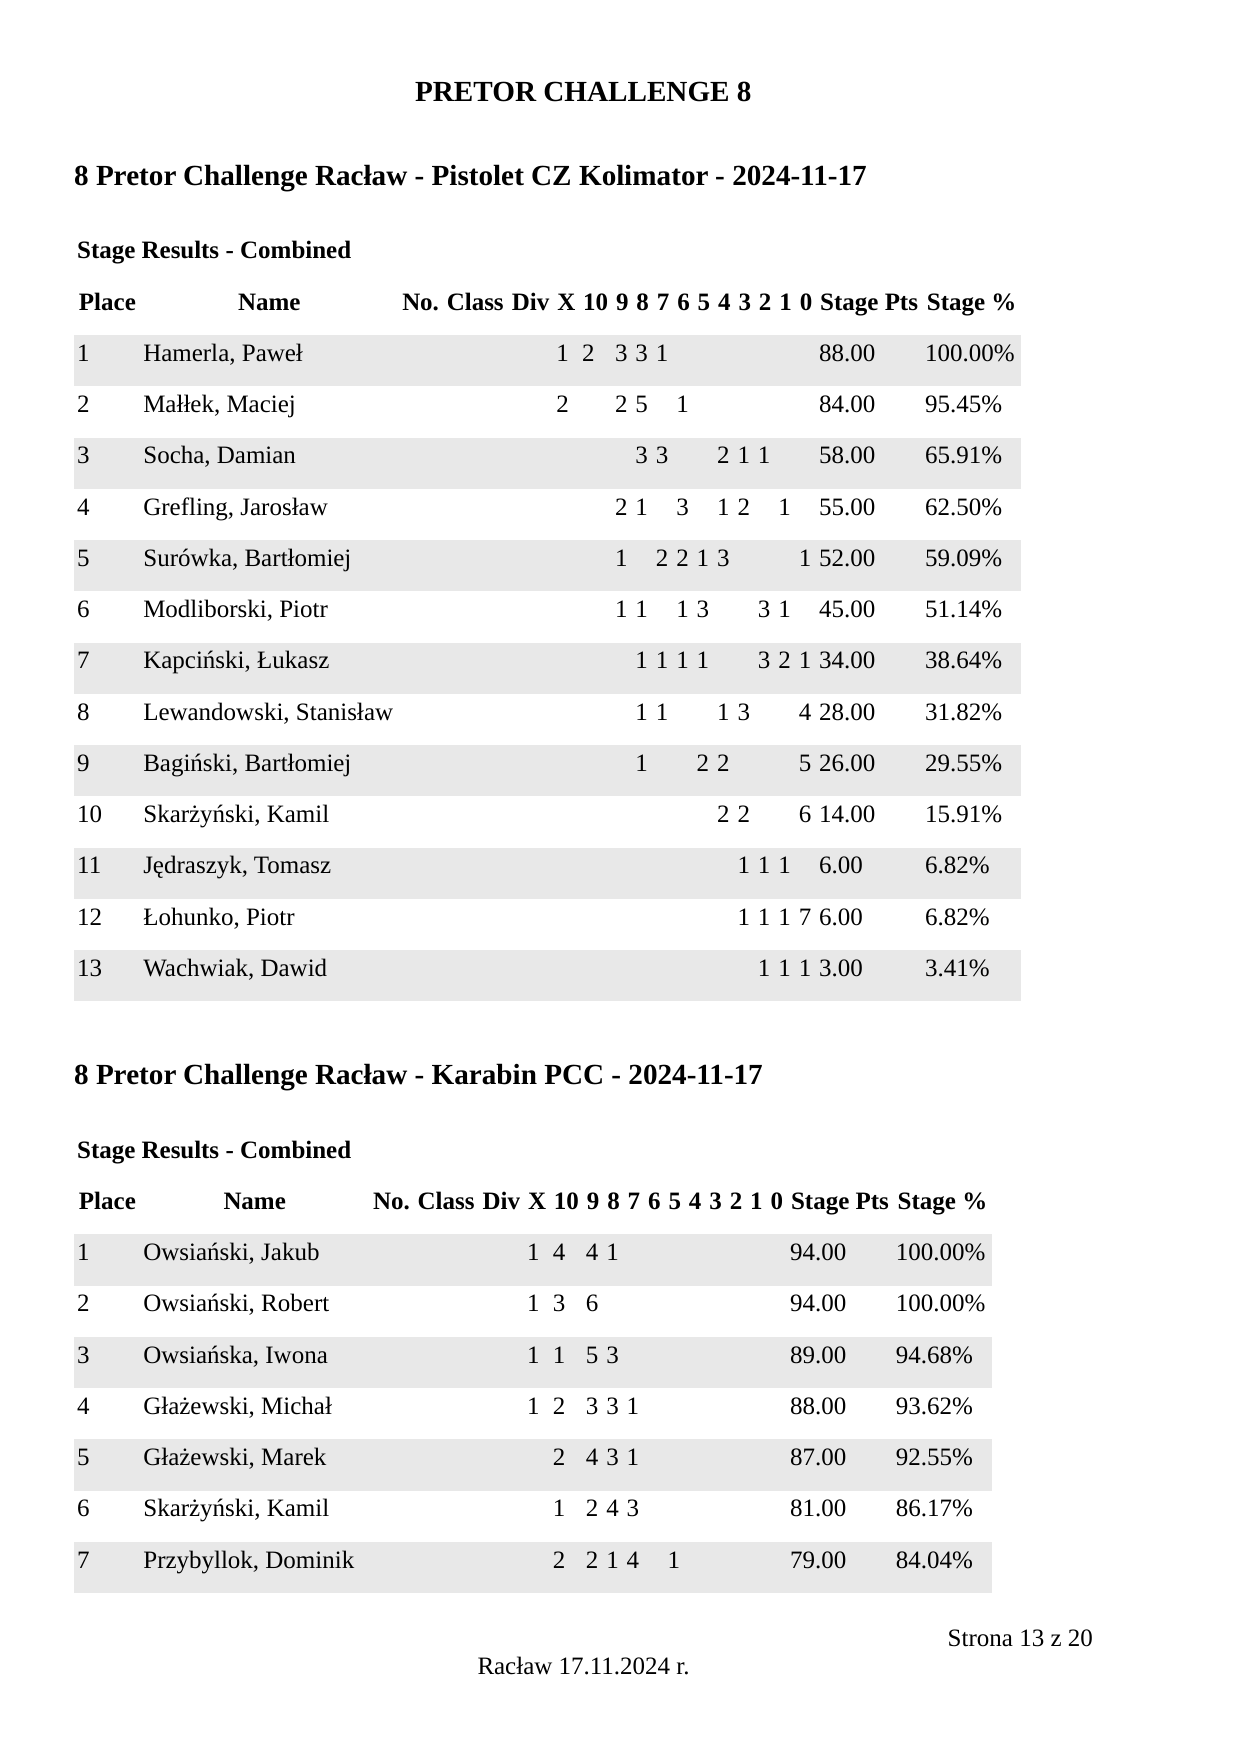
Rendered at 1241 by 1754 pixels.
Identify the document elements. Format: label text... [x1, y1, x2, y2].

table_cell 4 [583, 1234, 603, 1286]
table_cell [714, 386, 734, 437]
table_cell Owsiański, Robert [140, 1286, 369, 1337]
table_cell [443, 335, 508, 386]
table_cell [443, 745, 508, 796]
table_cell [644, 1491, 664, 1542]
table_cell 9 [612, 284, 632, 335]
table_cell 3.41% [922, 950, 1021, 1001]
table_cell 1 [714, 489, 734, 540]
table_header [653, 204, 673, 284]
table_cell [766, 1542, 787, 1593]
table_cell [414, 1337, 478, 1388]
table_cell [579, 489, 612, 540]
table_cell [443, 950, 508, 1001]
table_cell 8 [632, 284, 653, 335]
table_cell 14.00 [816, 796, 922, 847]
table_cell [612, 694, 632, 745]
table_cell [746, 1491, 766, 1542]
table_cell [508, 796, 553, 847]
table_cell [714, 335, 734, 386]
table_cell Skarżyński, Kamil [140, 796, 398, 847]
table_header [734, 204, 755, 284]
table_cell [524, 1491, 550, 1542]
table_cell 4 [624, 1542, 644, 1593]
table_cell 100.00% [893, 1286, 992, 1337]
table_cell [644, 1286, 664, 1337]
table_cell [479, 1491, 524, 1542]
table_cell 26.00 [816, 745, 922, 796]
table_cell [443, 848, 508, 899]
table_cell [685, 1286, 705, 1337]
table_cell 3 [624, 1491, 644, 1542]
table_cell 1 [796, 950, 816, 1001]
table_header [714, 204, 734, 284]
table_cell 1 [714, 694, 734, 745]
table_cell [796, 848, 816, 899]
table_cell 8 [603, 1183, 623, 1234]
table_cell 93.62% [893, 1388, 992, 1439]
table_cell Div [479, 1183, 524, 1234]
table_header [644, 1103, 664, 1183]
table_cell [755, 540, 775, 591]
table_cell [775, 438, 796, 489]
table_cell 2 [694, 745, 714, 796]
table_cell 1 [694, 643, 714, 694]
table_cell 28.00 [816, 694, 922, 745]
table_cell [612, 438, 632, 489]
table_cell 3 [705, 1183, 726, 1234]
table_cell Małłek, Maciej [140, 386, 398, 437]
table_header [583, 1103, 603, 1183]
table_cell 1 [624, 1388, 644, 1439]
table_cell [673, 694, 693, 745]
table_cell 4 [550, 1234, 583, 1286]
table_cell [714, 591, 734, 642]
table_cell [766, 1286, 787, 1337]
table_cell [694, 438, 714, 489]
table_cell [553, 694, 579, 745]
table_cell 4 [74, 1388, 140, 1439]
table_cell 1 [796, 643, 816, 694]
table_cell 89.00 [787, 1337, 893, 1388]
table_cell 6 [644, 1183, 664, 1234]
table_cell 6.00 [816, 899, 922, 950]
table_cell [508, 591, 553, 642]
table_cell 2 [775, 643, 796, 694]
table_cell [369, 1491, 413, 1542]
table_cell [624, 1337, 644, 1388]
table_cell [508, 848, 553, 899]
table_cell [694, 950, 714, 1001]
table_cell 2 [714, 796, 734, 847]
table_cell [705, 1542, 726, 1593]
table_cell [755, 796, 775, 847]
table_cell [775, 386, 796, 437]
table_cell 1 [632, 489, 653, 540]
table_header [685, 1103, 705, 1183]
table_cell [644, 1542, 664, 1593]
table_cell [766, 1234, 787, 1286]
table_cell 58.00 [816, 438, 922, 489]
table_cell [653, 899, 673, 950]
table_cell [612, 796, 632, 847]
table_cell 65.91% [922, 438, 1021, 489]
table_cell 2 [583, 1542, 603, 1593]
table_cell [653, 848, 673, 899]
table_cell 4 [714, 284, 734, 335]
table_cell [398, 489, 443, 540]
table_cell Lewandowski, Stanisław [140, 694, 398, 745]
table_cell 6 [583, 1286, 603, 1337]
table_cell [443, 796, 508, 847]
table_cell [673, 950, 693, 1001]
table_cell [479, 1439, 524, 1491]
table_cell 88.00 [816, 335, 922, 386]
table_cell 3 [550, 1286, 583, 1337]
table_cell 1 [524, 1388, 550, 1439]
table_cell [579, 591, 612, 642]
table_cell 10 [74, 796, 140, 847]
table_cell [553, 489, 579, 540]
table_cell 62.50% [922, 489, 1021, 540]
table_cell [726, 1439, 746, 1491]
table_cell [443, 438, 508, 489]
table_cell [508, 643, 553, 694]
table_cell [734, 643, 755, 694]
table_cell 15.91% [922, 796, 1021, 847]
table_cell [726, 1491, 746, 1542]
table_cell [734, 386, 755, 437]
table_cell Stage % [893, 1183, 992, 1234]
table_cell [694, 489, 714, 540]
table_cell 1 [550, 1337, 583, 1388]
table_cell 1 [603, 1542, 623, 1593]
table_cell [612, 848, 632, 899]
table_cell Stage Pts [787, 1183, 893, 1234]
table_cell [398, 745, 443, 796]
table_cell Stage Pts [816, 284, 922, 335]
table_cell 3 [755, 591, 775, 642]
table_cell [414, 1388, 478, 1439]
table_cell 7 [74, 1542, 140, 1593]
table_cell [746, 1439, 766, 1491]
table_cell [734, 335, 755, 386]
table_cell 1 [664, 1542, 685, 1593]
table_cell 2 [734, 489, 755, 540]
table_cell [398, 643, 443, 694]
table_cell 5 [664, 1183, 685, 1234]
table_cell [443, 694, 508, 745]
table_cell [644, 1388, 664, 1439]
table_cell 95.45% [922, 386, 1021, 437]
table_cell 1 [755, 438, 775, 489]
table_cell [579, 643, 612, 694]
table_cell 1 [775, 950, 796, 1001]
table_cell [653, 950, 673, 1001]
table_cell Wachwiak, Dawid [140, 950, 398, 1001]
table_cell Place [74, 1183, 140, 1234]
table_cell 1 [74, 1234, 140, 1286]
table_cell Socha, Damian [140, 438, 398, 489]
table_cell [414, 1542, 478, 1593]
table_cell [508, 489, 553, 540]
table_cell [653, 386, 673, 437]
table_cell 0 [766, 1183, 787, 1234]
table_cell [796, 386, 816, 437]
table_cell 6 [673, 284, 693, 335]
table_cell [726, 1234, 746, 1286]
table_cell No. [369, 1183, 413, 1234]
table_cell [673, 848, 693, 899]
table_cell [398, 386, 443, 437]
table_cell 1 [755, 950, 775, 1001]
table_cell 1 [550, 1491, 583, 1542]
table_cell [479, 1234, 524, 1286]
table_cell [603, 1286, 623, 1337]
table_cell 55.00 [816, 489, 922, 540]
table_cell 3 [603, 1337, 623, 1388]
table_cell [755, 335, 775, 386]
table_cell [664, 1388, 685, 1439]
table_cell 2 [579, 335, 612, 386]
table_cell [579, 438, 612, 489]
table_cell [612, 745, 632, 796]
table_cell [653, 489, 673, 540]
table_cell 3.00 [816, 950, 922, 1001]
table_cell 2 [550, 1439, 583, 1491]
table_cell Skarżyński, Kamil [140, 1491, 369, 1542]
table_cell 86.17% [893, 1491, 992, 1542]
table_cell [746, 1234, 766, 1286]
subtitle 8 Pretor Challenge Racław - Pistolet CZ Kolimator - 2024-11-17 [74, 124, 1093, 191]
table_header [755, 204, 775, 284]
table_cell Name [140, 1183, 369, 1234]
table_cell [369, 1439, 413, 1491]
table_cell [734, 540, 755, 591]
table_cell 7 [653, 284, 673, 335]
table_cell 1 [653, 694, 673, 745]
table_cell [726, 1337, 746, 1388]
table_cell 3 [734, 284, 755, 335]
table_cell 1 [796, 540, 816, 591]
table_cell [398, 694, 443, 745]
table_cell [579, 694, 612, 745]
table_cell [755, 694, 775, 745]
table_cell [705, 1439, 726, 1491]
table_cell 1 [74, 335, 140, 386]
table_cell 1 [612, 591, 632, 642]
table_cell 1 [734, 848, 755, 899]
table_cell [508, 386, 553, 437]
table_header [766, 1103, 787, 1183]
table_cell [673, 745, 693, 796]
table_cell [653, 591, 673, 642]
table_cell [579, 899, 612, 950]
table_cell [705, 1388, 726, 1439]
table_header [705, 1103, 726, 1183]
table_cell 3 [583, 1388, 603, 1439]
table_cell [398, 540, 443, 591]
table_cell [726, 1388, 746, 1439]
table_cell [714, 848, 734, 899]
table_cell 3 [734, 694, 755, 745]
table_cell [443, 489, 508, 540]
table_cell [398, 796, 443, 847]
table_cell 4 [796, 694, 816, 745]
table_cell [553, 848, 579, 899]
table_cell [685, 1439, 705, 1491]
table_cell 6 [74, 1491, 140, 1542]
table_cell 1 [775, 848, 796, 899]
table_cell [705, 1286, 726, 1337]
table_cell [553, 540, 579, 591]
table_cell [673, 438, 693, 489]
table_cell 1 [612, 540, 632, 591]
table_cell 94.68% [893, 1337, 992, 1388]
table_cell Div [508, 284, 553, 335]
table_header Stage Results - Combined [74, 204, 579, 284]
table_cell [694, 899, 714, 950]
table_cell 1 [755, 848, 775, 899]
table_cell 2 [583, 1491, 603, 1542]
table_cell 1 [524, 1234, 550, 1286]
table_cell [553, 643, 579, 694]
table_header Stage Results - Combined [74, 1103, 550, 1183]
table_cell 2 [653, 540, 673, 591]
table_cell Hamerla, Paweł [140, 335, 398, 386]
table_cell 3 [603, 1439, 623, 1491]
table_cell [414, 1439, 478, 1491]
table_cell [726, 1286, 746, 1337]
table_cell [398, 438, 443, 489]
table_cell 2 [714, 438, 734, 489]
table_header [579, 204, 612, 284]
table_cell 8 [74, 694, 140, 745]
table_cell [398, 335, 443, 386]
table_cell Stage % [922, 284, 1021, 335]
table_header [612, 204, 632, 284]
table_cell 45.00 [816, 591, 922, 642]
table_cell 2 [714, 745, 734, 796]
table_cell 6.82% [922, 899, 1021, 950]
table_cell [664, 1491, 685, 1542]
table_cell [398, 899, 443, 950]
table_cell 1 [673, 643, 693, 694]
table_cell 94.00 [787, 1286, 893, 1337]
table_cell [685, 1234, 705, 1286]
table_cell [644, 1439, 664, 1491]
table_cell Bagiński, Bartłomiej [140, 745, 398, 796]
table_cell [705, 1234, 726, 1286]
table_cell 1 [632, 694, 653, 745]
table_cell [755, 386, 775, 437]
table_cell 2 [755, 284, 775, 335]
table_cell [443, 386, 508, 437]
table_cell 5 [632, 386, 653, 437]
table_cell [414, 1234, 478, 1286]
table_cell 1 [734, 438, 755, 489]
table_cell 79.00 [787, 1542, 893, 1593]
table_cell 1 [775, 899, 796, 950]
table_cell 4 [685, 1183, 705, 1234]
table_header [673, 204, 693, 284]
table_cell [644, 1337, 664, 1388]
table_cell [479, 1542, 524, 1593]
table_cell 6 [796, 796, 816, 847]
table_cell [694, 796, 714, 847]
table_cell 7 [796, 899, 816, 950]
table_cell [746, 1542, 766, 1593]
table_cell [369, 1234, 413, 1286]
table_cell 7 [74, 643, 140, 694]
table_cell [524, 1542, 550, 1593]
table_cell [579, 950, 612, 1001]
subtitle 8 Pretor Challenge Racław - Karabin PCC - 2024-11-17 [74, 1057, 1093, 1091]
table_cell Class [414, 1183, 478, 1234]
table_cell [664, 1286, 685, 1337]
table_cell [644, 1234, 664, 1286]
table_cell 3 [612, 335, 632, 386]
table_cell 5 [74, 540, 140, 591]
table_cell Modliborski, Piotr [140, 591, 398, 642]
table_cell Głażewski, Michał [140, 1388, 369, 1439]
table_cell 4 [74, 489, 140, 540]
table_cell 10 [550, 1183, 583, 1234]
table_cell 1 [603, 1234, 623, 1286]
table_cell Owsiański, Jakub [140, 1234, 369, 1286]
table_cell [685, 1388, 705, 1439]
table_cell 1 [746, 1183, 766, 1234]
table_cell [694, 335, 714, 386]
table_cell 88.00 [787, 1388, 893, 1439]
table_header [603, 1103, 623, 1183]
table_cell Class [443, 284, 508, 335]
table_cell [369, 1286, 413, 1337]
table_cell [553, 899, 579, 950]
table_cell 9 [74, 745, 140, 796]
table_cell [673, 796, 693, 847]
table_cell [369, 1388, 413, 1439]
table_cell 51.14% [922, 591, 1021, 642]
table_cell [746, 1286, 766, 1337]
table_cell 100.00% [922, 335, 1021, 386]
table_cell [734, 745, 755, 796]
table_cell 84.04% [893, 1542, 992, 1593]
table_header [787, 1103, 893, 1183]
table_cell [612, 899, 632, 950]
table_cell Surówka, Bartłomiej [140, 540, 398, 591]
table_cell 3 [755, 643, 775, 694]
table_cell No. [398, 284, 443, 335]
table_cell [443, 643, 508, 694]
table_cell [664, 1439, 685, 1491]
table_cell [664, 1234, 685, 1286]
table_cell 87.00 [787, 1439, 893, 1491]
table_cell 3 [694, 591, 714, 642]
table_cell 4 [583, 1439, 603, 1491]
table_cell 4 [603, 1491, 623, 1542]
table_header [796, 204, 816, 284]
table_cell [755, 489, 775, 540]
table_cell [508, 899, 553, 950]
table_header [922, 204, 1021, 284]
table_cell [694, 848, 714, 899]
table_cell [653, 745, 673, 796]
table_cell 6.82% [922, 848, 1021, 899]
table_cell [653, 796, 673, 847]
table_cell 94.00 [787, 1234, 893, 1286]
table_cell [398, 848, 443, 899]
table_cell [694, 694, 714, 745]
table_cell 5 [796, 745, 816, 796]
table_cell 9 [583, 1183, 603, 1234]
table_cell 1 [624, 1439, 644, 1491]
table_cell 2 [734, 796, 755, 847]
table_cell [673, 335, 693, 386]
table_cell 1 [653, 335, 673, 386]
table_cell [796, 438, 816, 489]
table_cell 1 [734, 899, 755, 950]
table_cell 92.55% [893, 1439, 992, 1491]
table_cell [553, 438, 579, 489]
table_cell 1 [673, 386, 693, 437]
table_header [550, 1103, 583, 1183]
table_cell [479, 1388, 524, 1439]
table_cell [524, 1439, 550, 1491]
table_cell Głażewski, Marek [140, 1439, 369, 1491]
table_cell [714, 899, 734, 950]
table_cell [726, 1542, 746, 1593]
table_cell 3 [673, 489, 693, 540]
table_cell Name [140, 284, 398, 335]
table_cell 2 [74, 1286, 140, 1337]
table_cell [553, 591, 579, 642]
table_cell [479, 1286, 524, 1337]
table_cell [579, 796, 612, 847]
table_cell 5 [694, 284, 714, 335]
table_cell [796, 591, 816, 642]
table_cell [746, 1388, 766, 1439]
table_cell 3 [74, 1337, 140, 1388]
table_cell Kapciński, Łukasz [140, 643, 398, 694]
table_cell 7 [624, 1183, 644, 1234]
table_header [632, 204, 653, 284]
table_header [816, 204, 922, 284]
table_cell 29.55% [922, 745, 1021, 796]
table_cell 2 [612, 386, 632, 437]
table_cell [553, 796, 579, 847]
table_cell [775, 796, 796, 847]
table_cell 31.82% [922, 694, 1021, 745]
table_cell [479, 1337, 524, 1388]
table_cell [632, 899, 653, 950]
table_cell Łohunko, Piotr [140, 899, 398, 950]
table_cell [664, 1337, 685, 1388]
table_cell 3 [74, 438, 140, 489]
table_cell 1 [775, 489, 796, 540]
table_cell 0 [796, 284, 816, 335]
table_cell [553, 950, 579, 1001]
table_cell [685, 1542, 705, 1593]
table_cell [624, 1234, 644, 1286]
table_cell 2 [726, 1183, 746, 1234]
table_cell 1 [632, 745, 653, 796]
table_cell [685, 1491, 705, 1542]
table_cell [766, 1491, 787, 1542]
table_cell [508, 694, 553, 745]
table_cell 1 [775, 591, 796, 642]
table_cell [414, 1286, 478, 1337]
table_cell [632, 540, 653, 591]
table_cell [612, 643, 632, 694]
table_cell 6.00 [816, 848, 922, 899]
table_cell 3 [653, 438, 673, 489]
table_cell 3 [603, 1388, 623, 1439]
table_cell [579, 540, 612, 591]
table_cell 1 [524, 1337, 550, 1388]
table_cell 12 [74, 899, 140, 950]
table_cell [508, 540, 553, 591]
table_cell 38.64% [922, 643, 1021, 694]
table_cell 3 [632, 335, 653, 386]
table_cell [775, 335, 796, 386]
table_cell 3 [714, 540, 734, 591]
table_cell 2 [553, 386, 579, 437]
table_cell 5 [583, 1337, 603, 1388]
table_cell 2 [673, 540, 693, 591]
table_cell 81.00 [787, 1491, 893, 1542]
table_cell [632, 950, 653, 1001]
table_header [746, 1103, 766, 1183]
table_cell 1 [632, 643, 653, 694]
table_header [664, 1103, 685, 1183]
table_cell 1 [653, 643, 673, 694]
table_cell 34.00 [816, 643, 922, 694]
table_cell 3 [632, 438, 653, 489]
table_cell [766, 1439, 787, 1491]
table_cell [775, 540, 796, 591]
table_cell 1 [755, 899, 775, 950]
table_header [893, 1103, 992, 1183]
table_cell 1 [524, 1286, 550, 1337]
table_cell [508, 438, 553, 489]
table_cell [398, 950, 443, 1001]
table_cell [579, 848, 612, 899]
table_cell [766, 1337, 787, 1388]
table_cell [508, 745, 553, 796]
table_cell 100.00% [893, 1234, 992, 1286]
table_cell [508, 950, 553, 1001]
table_cell 5 [74, 1439, 140, 1491]
table_cell [414, 1491, 478, 1542]
table_cell [624, 1286, 644, 1337]
table_cell X [553, 284, 579, 335]
table_cell [685, 1337, 705, 1388]
table_cell [443, 899, 508, 950]
table_header [694, 204, 714, 284]
table_cell [694, 386, 714, 437]
table_cell [612, 950, 632, 1001]
table_cell Jędraszyk, Tomasz [140, 848, 398, 899]
table_cell [443, 540, 508, 591]
table_cell [553, 745, 579, 796]
table_cell Grefling, Jarosław [140, 489, 398, 540]
table_cell 1 [694, 540, 714, 591]
table_cell [705, 1337, 726, 1388]
table_cell 10 [579, 284, 612, 335]
table_cell [734, 950, 755, 1001]
table_cell 52.00 [816, 540, 922, 591]
table_cell 2 [550, 1388, 583, 1439]
table_cell [673, 899, 693, 950]
table_cell [508, 335, 553, 386]
table_cell 2 [74, 386, 140, 437]
table_cell [369, 1542, 413, 1593]
table_cell [775, 694, 796, 745]
table_cell [734, 591, 755, 642]
table_cell Owsiańska, Iwona [140, 1337, 369, 1388]
table_cell [398, 591, 443, 642]
table_cell [766, 1388, 787, 1439]
table_cell 1 [553, 335, 579, 386]
table_cell 13 [74, 950, 140, 1001]
table_header [775, 204, 796, 284]
table_cell [775, 745, 796, 796]
table_cell [443, 591, 508, 642]
table_cell [755, 745, 775, 796]
table_cell [579, 745, 612, 796]
table_cell 6 [74, 591, 140, 642]
table_cell 2 [612, 489, 632, 540]
table_cell 1 [673, 591, 693, 642]
table_cell 1 [775, 284, 796, 335]
table_cell Place [74, 284, 140, 335]
table_cell [632, 848, 653, 899]
table_cell [796, 489, 816, 540]
table_cell 2 [550, 1542, 583, 1593]
table_cell [579, 386, 612, 437]
table_header [726, 1103, 746, 1183]
table_cell Przybyllok, Dominik [140, 1542, 369, 1593]
table_cell 84.00 [816, 386, 922, 437]
table_cell X [524, 1183, 550, 1234]
table_cell [714, 950, 734, 1001]
table_cell [796, 335, 816, 386]
table_cell [746, 1337, 766, 1388]
table_cell 59.09% [922, 540, 1021, 591]
table_cell [714, 643, 734, 694]
table_header [624, 1103, 644, 1183]
table_cell [705, 1491, 726, 1542]
table_cell 11 [74, 848, 140, 899]
table_cell [369, 1337, 413, 1388]
table_cell 1 [632, 591, 653, 642]
table_cell [632, 796, 653, 847]
